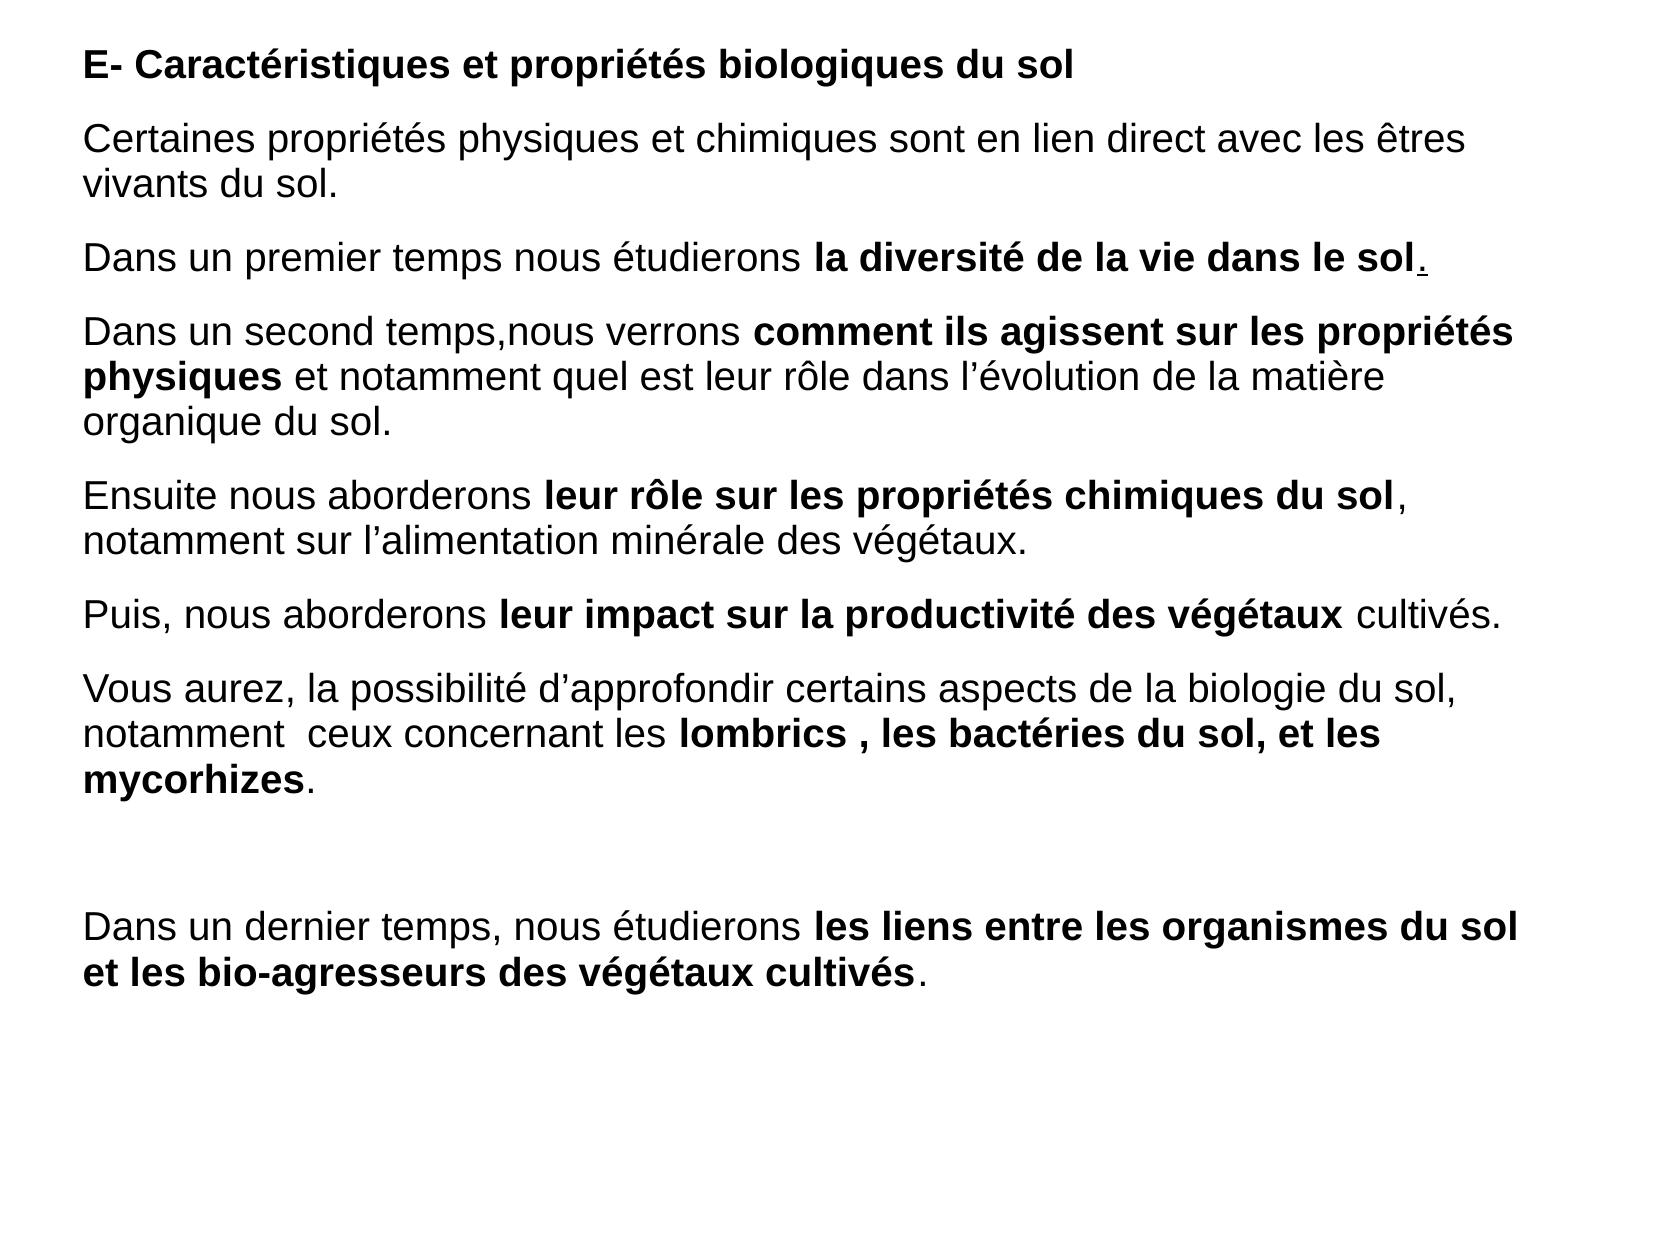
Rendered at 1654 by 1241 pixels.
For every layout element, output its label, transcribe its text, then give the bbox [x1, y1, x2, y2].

list E- Caractéristiques et propriétés biologiques du sol Certaines propriétés physiques et chimiques sont en lien direct avec les êtres vivants du sol. Dans un premier temps nous étudierons la diversité de la vie dans le sol. Dans un second temps,nous verrons comment ils agissent sur les propriétés physiques et notamment quel est leur rôle dans l’évolution de la matière organique du sol. Ensuite nous aborderons leur rôle sur les propriétés chimiques du sol, notamment sur l’alimentation minérale des végétaux. Puis, nous aborderons leur impact sur la productivité des végétaux cultivés. Vous aurez, la possibilité d’approfondir certains aspects de la biologie du sol, notamment ceux concernant les lombrics , les bactéries du sol, et les mycorhizes. Dans un dernier temps, nous étudierons les liens entre les organismes du sol et les bio-agresseurs des végétaux cultivés. [82, 41, 1538, 1010]
